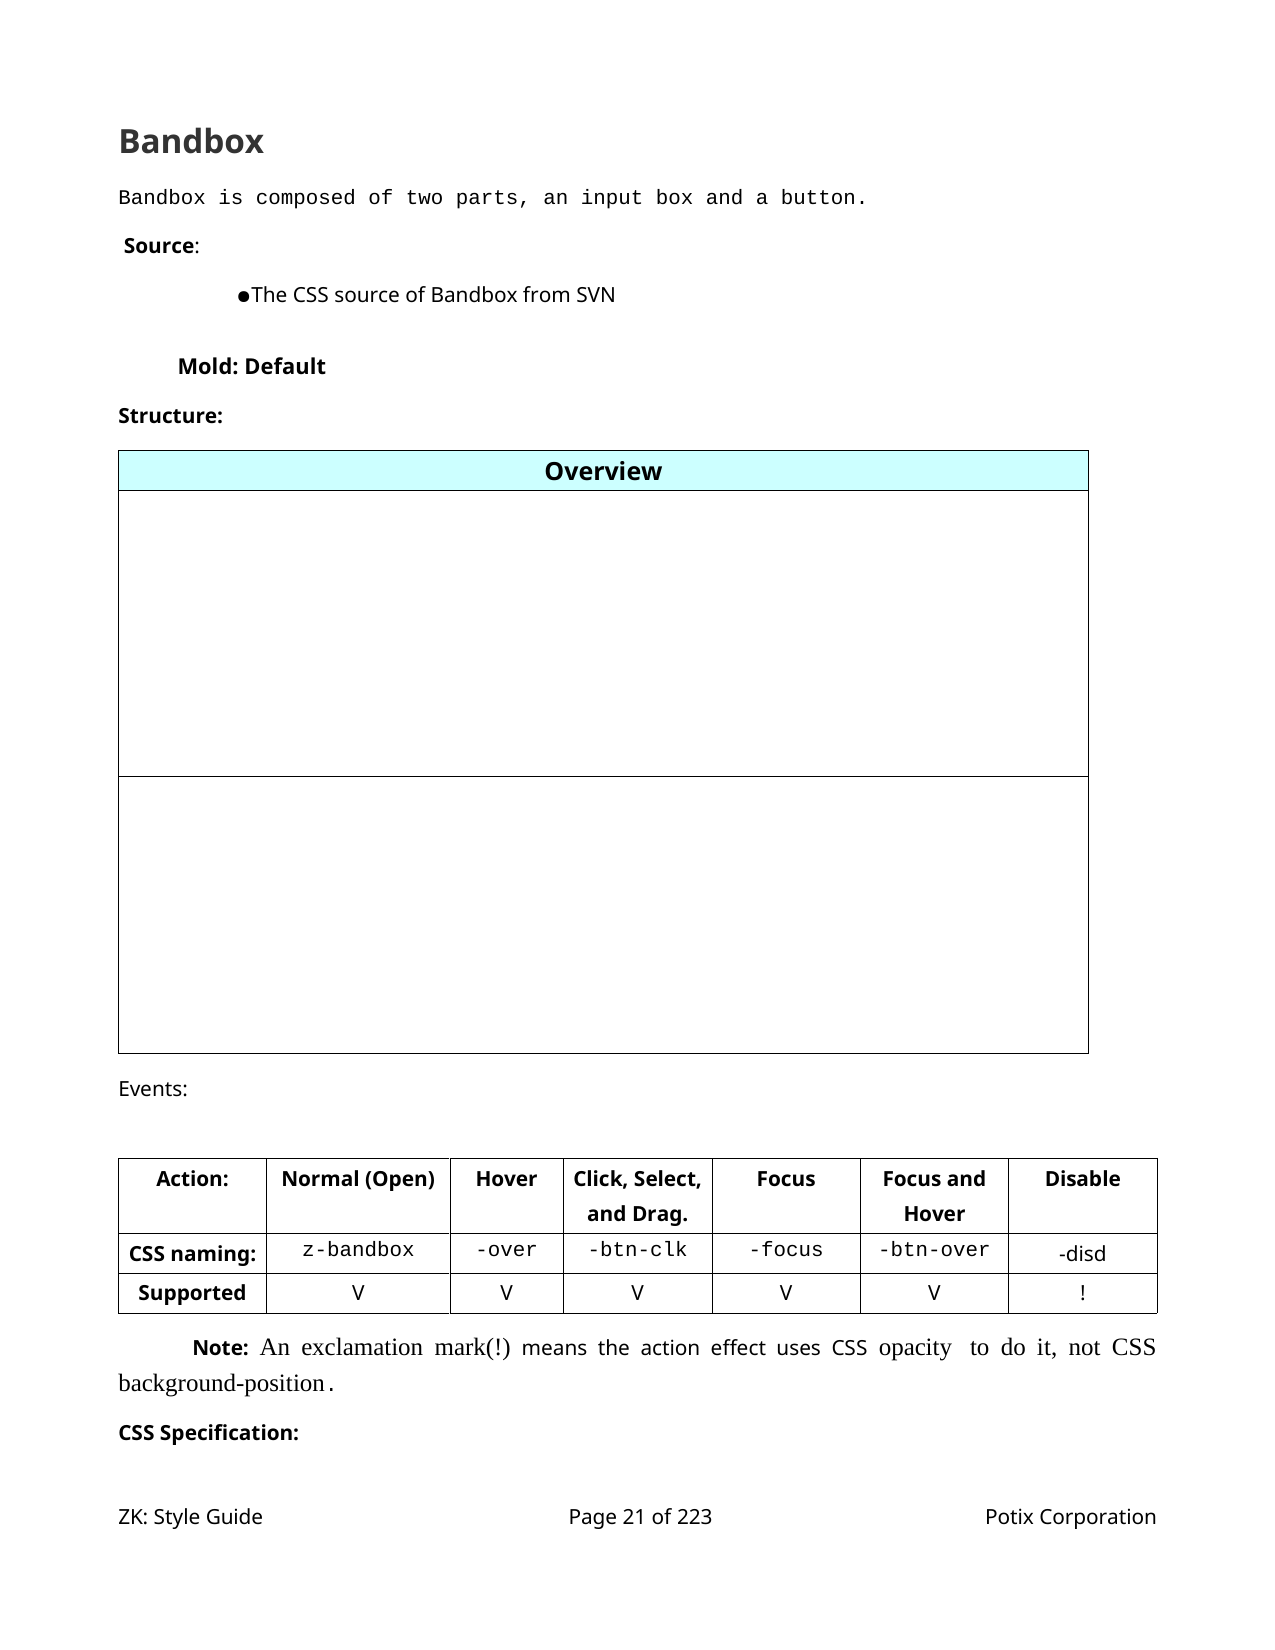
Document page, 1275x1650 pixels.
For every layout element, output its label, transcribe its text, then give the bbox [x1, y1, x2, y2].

table_cell -disd [1009, 1234, 1157, 1273]
text Note: An exclamation mark(!) means the action effect uses CSS opacity to do it, not CSS background-position. [118, 1333, 1157, 1397]
table_cell ! [1009, 1274, 1157, 1313]
table_header Focus [713, 1159, 860, 1233]
table_cell V [267, 1274, 449, 1313]
table_cell -btn-over [861, 1234, 1008, 1273]
table_header Action: [119, 1159, 266, 1233]
text CSS Specification: [118, 1418, 1157, 1446]
table_cell [119, 491, 1088, 776]
text Events: [118, 1074, 1157, 1137]
table_cell V [713, 1274, 860, 1313]
table_cell V [861, 1274, 1008, 1313]
table_header Disable [1009, 1159, 1157, 1233]
table_header Click, Select, and Drag. [564, 1159, 712, 1233]
table_cell -over [451, 1234, 563, 1273]
table_header Overview [119, 451, 1088, 490]
table_cell V [451, 1274, 563, 1313]
table_cell V [564, 1274, 712, 1313]
table_cell -focus [713, 1234, 860, 1273]
table_header Normal (Open) [267, 1159, 449, 1233]
table_cell [119, 777, 1088, 1053]
table_cell Supported [119, 1274, 266, 1313]
text Source: [118, 231, 1157, 259]
list The CSS source of Bandbox from SVN [236, 280, 1157, 308]
table_cell z-bandbox [267, 1234, 449, 1273]
table_cell CSS naming: [119, 1234, 266, 1273]
text Bandbox is composed of two parts, an input box and a button. [118, 187, 1157, 211]
table_header Focus and Hover [861, 1159, 1008, 1233]
text Structure: [118, 401, 1157, 429]
subtitle Bandbox [118, 118, 1157, 163]
table_header Hover [451, 1159, 563, 1233]
table_cell -btn-clk [564, 1234, 712, 1273]
subtitle Mold: Default [177, 351, 1157, 381]
